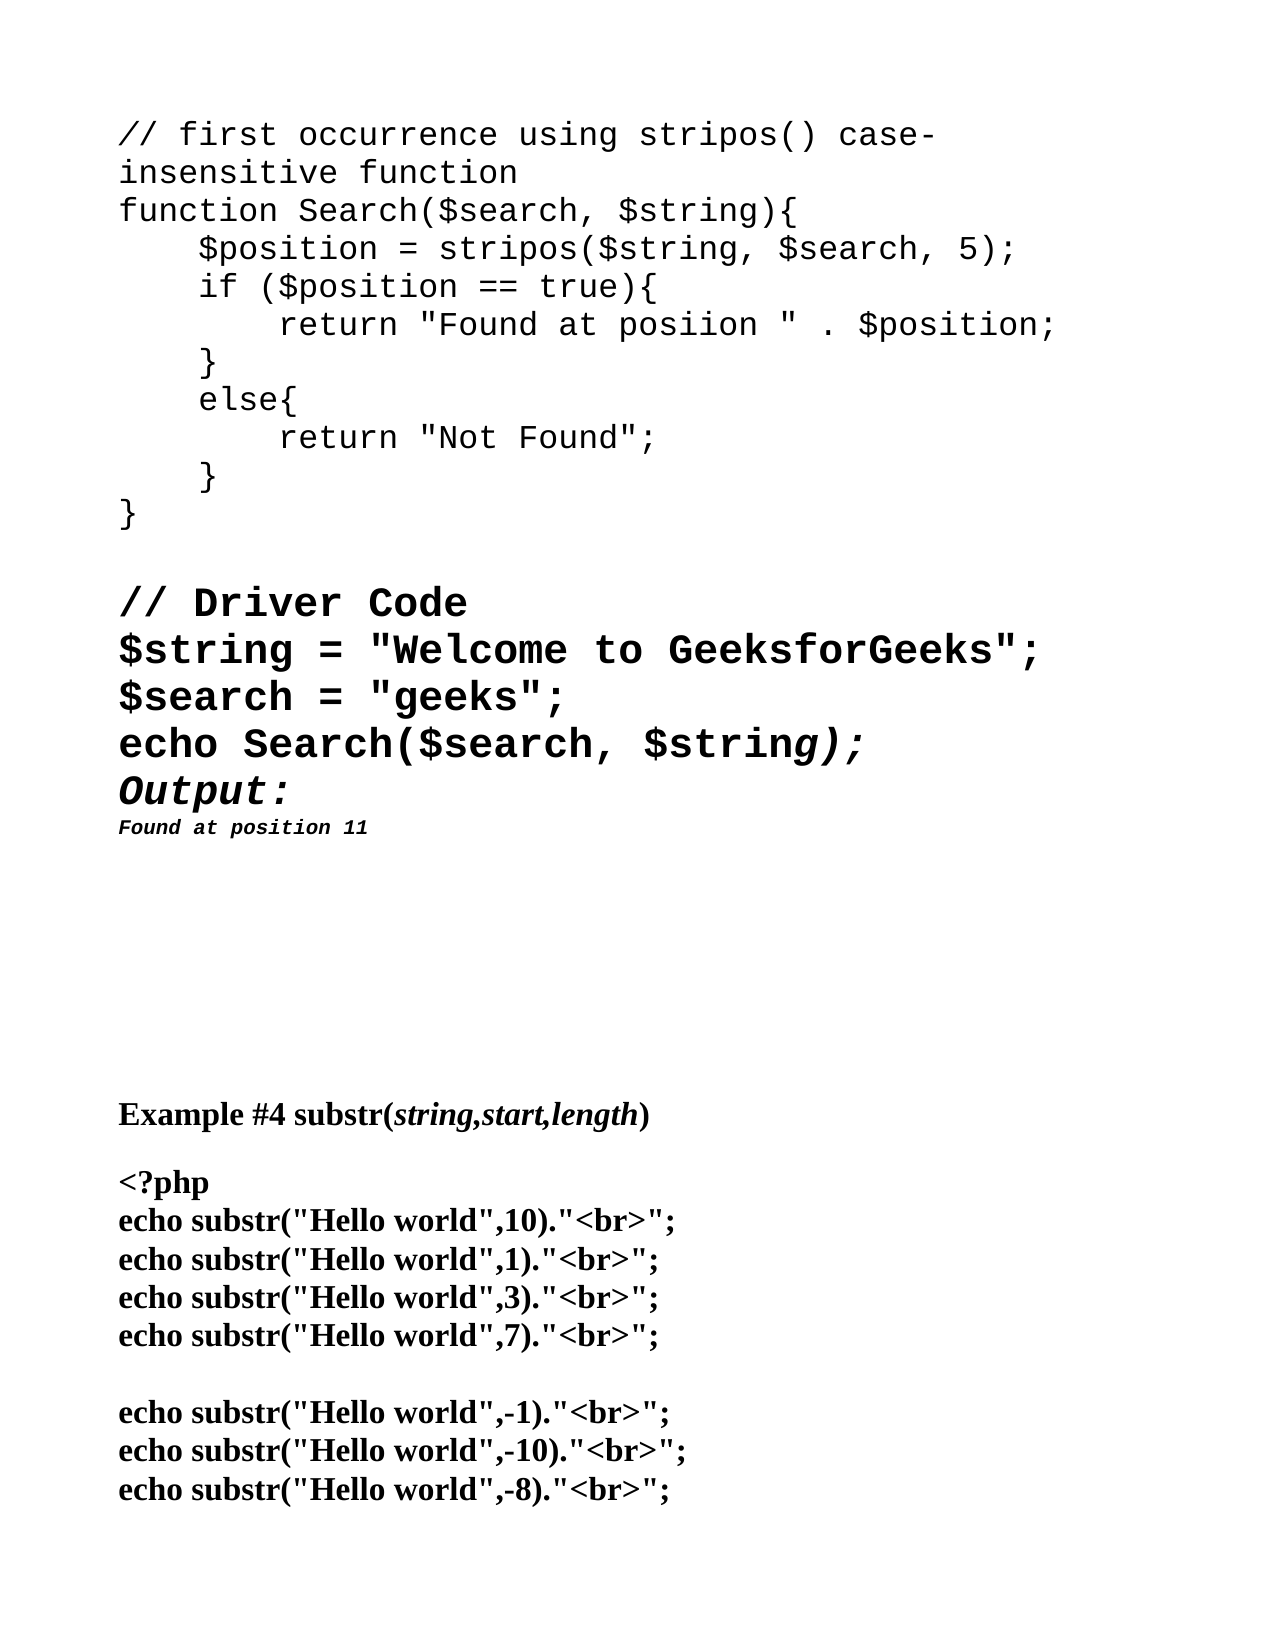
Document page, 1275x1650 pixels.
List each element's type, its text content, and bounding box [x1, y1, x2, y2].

text function Search($search, $string){ [118, 194, 1157, 232]
text Example #4 substr(string,start,length) [118, 1094, 1157, 1133]
text // Driver Code [118, 581, 1157, 628]
text return "Found at posiion " . $position; [118, 307, 1157, 345]
text <?php echo substr("Hello world",10)."<br>"; echo substr("Hello world",1)."<br>"; echo substr("Hello world",3)."<br>"; echo substr("Hello world",7)."<br>"; echo substr("Hello world",-1)."<br>"; echo substr("Hello world",-10)."<br>"; echo substr("Hello world",-8)."<br>"; [118, 1162, 1157, 1507]
text Output: [118, 770, 1157, 817]
text } [118, 345, 1157, 383]
text Found at position 11 [118, 817, 1157, 841]
text $position = stripos($string, $search, 5); [118, 232, 1157, 269]
text } [118, 458, 1157, 496]
text $search = "geeks"; [118, 676, 1157, 723]
text $string = "Welcome to GeeksforGeeks"; [118, 628, 1157, 676]
text // first occurrence using stripos() case-insensitive function [118, 118, 1157, 194]
text return "Not Found"; [118, 421, 1157, 458]
text else{ [118, 383, 1157, 421]
text } [118, 496, 1157, 534]
text echo Search($search, $string); [118, 723, 1157, 770]
text if ($position == true){ [118, 269, 1157, 307]
